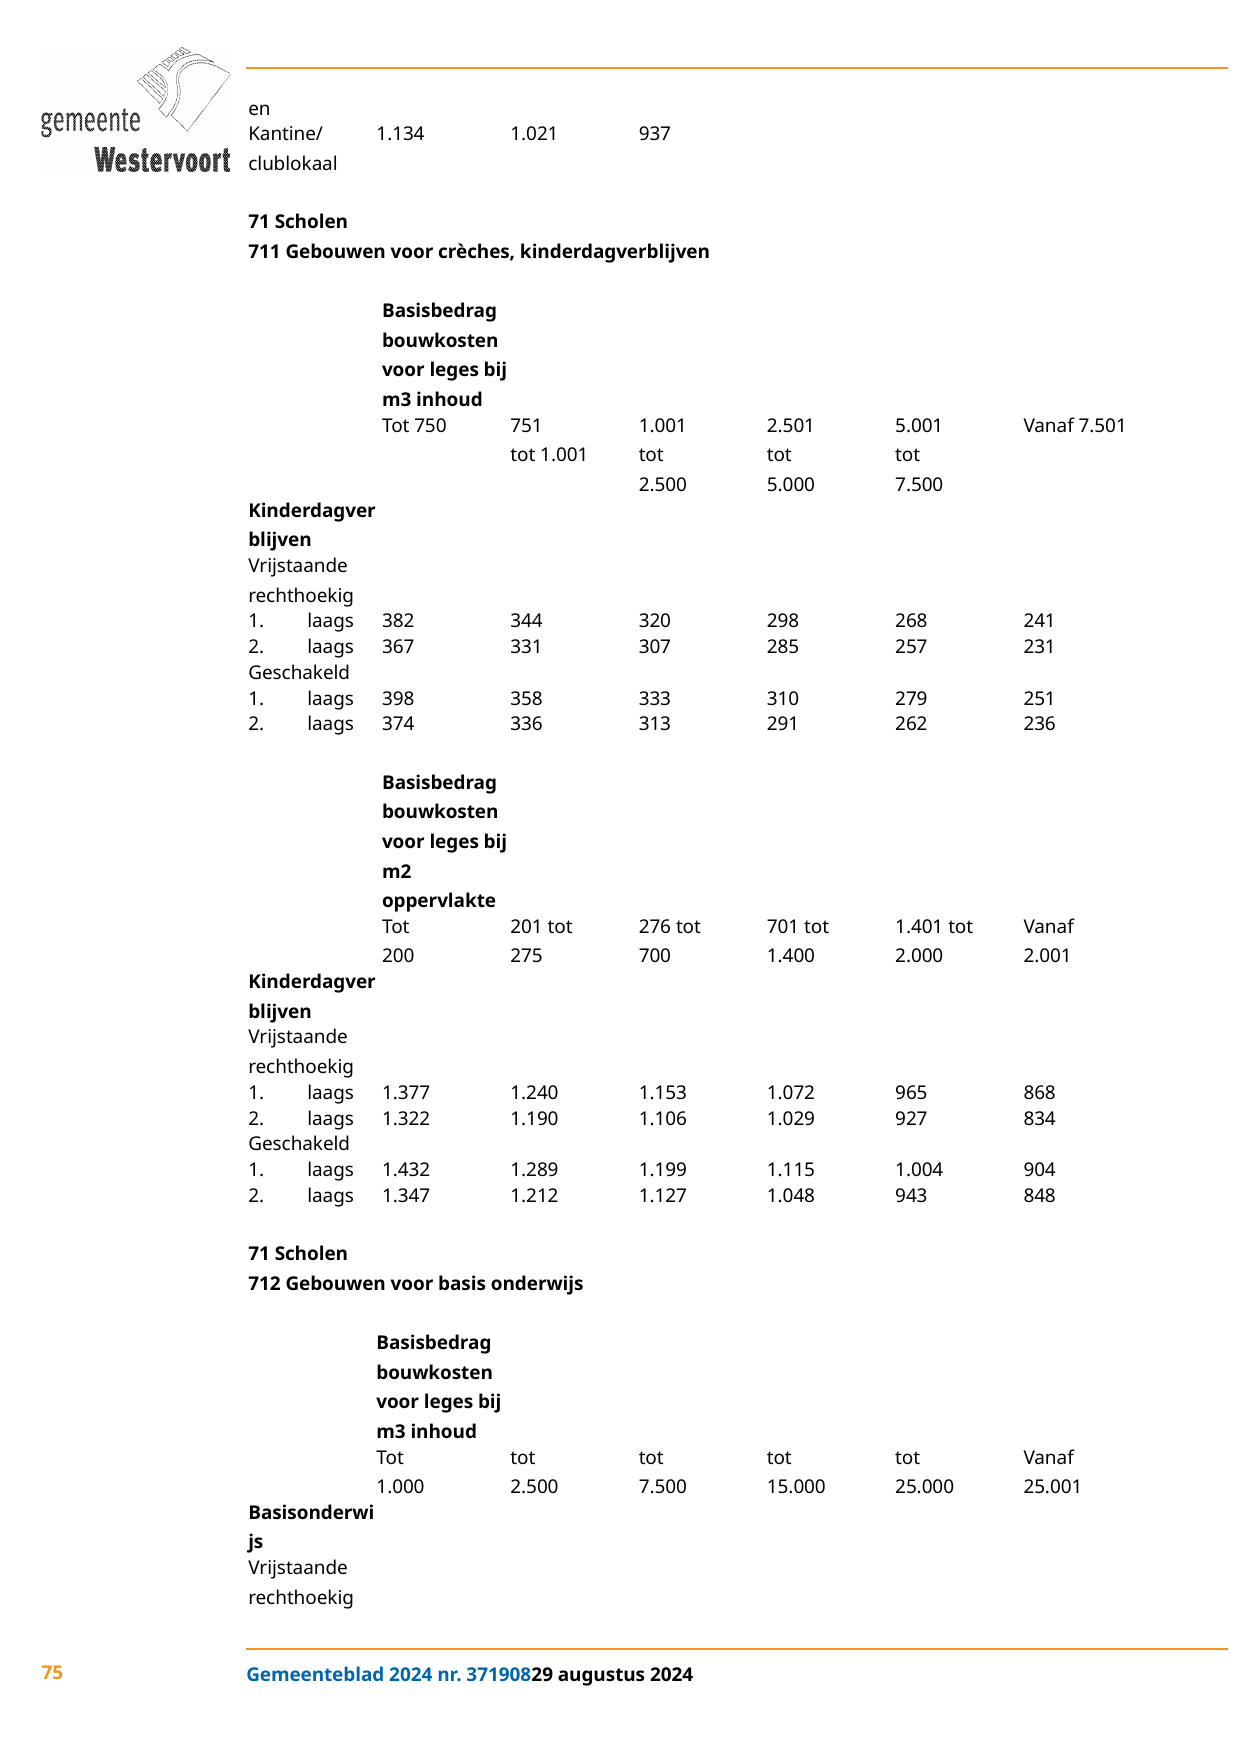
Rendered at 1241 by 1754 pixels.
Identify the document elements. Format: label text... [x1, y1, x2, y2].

table_cell [1023, 1131, 1152, 1156]
table_cell 904 [1023, 1156, 1152, 1182]
table_cell 279 [895, 685, 1023, 710]
table_cell laags [248, 1182, 382, 1208]
table_cell Vrijstaande rechthoekig [248, 1555, 376, 1610]
table_cell 331 [510, 633, 638, 659]
table_cell 868 [1023, 1079, 1152, 1105]
table_cell [767, 969, 895, 1024]
table_cell [639, 1131, 767, 1156]
table_cell [248, 1444, 376, 1499]
table_cell Vanaf 7.501 [1023, 412, 1152, 497]
table_cell [767, 1555, 895, 1610]
table_cell [248, 913, 382, 968]
table_cell Tot 200 [382, 913, 510, 968]
table_cell 313 [639, 710, 767, 736]
table_cell 374 [382, 710, 510, 736]
table_cell en [248, 95, 376, 121]
table_cell [1023, 552, 1152, 607]
table_cell [767, 497, 895, 552]
table_cell 751 tot 1.001 [510, 412, 638, 497]
table_cell [510, 95, 638, 121]
table_cell [895, 121, 1023, 176]
table_cell Tot 750 [382, 412, 510, 497]
table_cell 320 [639, 608, 767, 633]
table_cell 236 [1023, 710, 1152, 736]
table_cell 1.347 [382, 1182, 510, 1208]
table_cell 241 [1023, 608, 1152, 633]
table_cell [248, 412, 382, 497]
table_cell 257 [895, 633, 1023, 659]
table_cell 285 [767, 633, 895, 659]
table_cell [382, 969, 510, 1024]
table_cell [895, 659, 1023, 685]
table_cell Vanaf 25.001 [1023, 1444, 1152, 1499]
table_cell 382 [382, 608, 510, 633]
table_cell Geschakeld [248, 659, 382, 685]
table_cell 310 [767, 685, 895, 710]
table_cell 1.190 [510, 1105, 638, 1131]
table_cell [510, 552, 638, 607]
table_cell [510, 659, 638, 685]
table_cell tot 7.500 [639, 1444, 767, 1499]
table_cell 848 [1023, 1182, 1152, 1208]
table_cell 701 tot 1.400 [767, 913, 895, 968]
text 711 Gebouwen voor crèches, kinderdagverblijven [248, 238, 1152, 264]
table_cell 834 [1023, 1105, 1152, 1131]
table_header Basisbedrag bouwkosten voor leges bij m3 inhoud [376, 1329, 510, 1444]
table_cell [767, 659, 895, 685]
table_cell 1.115 [767, 1156, 895, 1182]
table_cell laags [248, 1156, 382, 1182]
table_cell [639, 969, 767, 1024]
table_cell laags [248, 685, 382, 710]
table_cell [895, 1024, 1023, 1079]
table_cell 1.029 [767, 1105, 895, 1131]
table_cell [382, 552, 510, 607]
table_cell [895, 969, 1023, 1024]
text 71 Scholen [248, 1241, 1152, 1266]
table_cell 336 [510, 710, 638, 736]
table_cell laags [248, 633, 382, 659]
table_cell [767, 1024, 895, 1079]
table_cell [639, 1499, 767, 1554]
table_cell [510, 1555, 638, 1610]
table_cell 1.072 [767, 1079, 895, 1105]
text 712 Gebouwen voor basis onderwijs [248, 1270, 1152, 1296]
table_cell [1023, 659, 1152, 685]
table_cell [767, 552, 895, 607]
table_cell [639, 1555, 767, 1610]
table_cell laags [248, 1105, 382, 1131]
table_cell [895, 552, 1023, 607]
table_cell tot 2.500 [510, 1444, 638, 1499]
table_cell 398 [382, 685, 510, 710]
table_cell Tot 1.000 [376, 1444, 510, 1499]
table_cell [382, 497, 510, 552]
table_cell 276 tot 700 [639, 913, 767, 968]
table_cell 201 tot 275 [510, 913, 638, 968]
table_cell [895, 1555, 1023, 1610]
table_header Basisbedrag bouwkosten voor leges bij m3 inhoud [382, 298, 510, 412]
table_cell 1.212 [510, 1182, 638, 1208]
table_cell laags [248, 608, 382, 633]
table_cell [895, 1131, 1023, 1156]
table_cell 231 [1023, 633, 1152, 659]
table_cell [767, 121, 895, 176]
table_cell tot 25.000 [895, 1444, 1023, 1499]
table_cell Vrijstaande rechthoekig [248, 552, 382, 607]
table_cell Geschakeld [248, 1131, 382, 1156]
table_header Basisbedrag bouwkosten voor leges bij m2 oppervlakte [382, 769, 510, 913]
table_cell 268 [895, 608, 1023, 633]
table_cell [376, 95, 510, 121]
table_cell 1.240 [510, 1079, 638, 1105]
table_cell Vrijstaande rechthoekig [248, 1024, 382, 1079]
table_cell 1.106 [639, 1105, 767, 1131]
table_cell [639, 1024, 767, 1079]
table_cell 1.001 tot 2.500 [639, 412, 767, 497]
table_cell [895, 1499, 1023, 1554]
table_cell [1023, 1499, 1152, 1554]
table_cell 298 [767, 608, 895, 633]
table_cell [382, 1131, 510, 1156]
table_cell [1023, 969, 1152, 1024]
table_cell 1.377 [382, 1079, 510, 1105]
table_cell 1.153 [639, 1079, 767, 1105]
table_cell 367 [382, 633, 510, 659]
table_cell 358 [510, 685, 638, 710]
table_cell [1023, 497, 1152, 552]
table_cell [1023, 95, 1152, 121]
table_cell 1.199 [639, 1156, 767, 1182]
table_cell 1.127 [639, 1182, 767, 1208]
table_cell [1023, 1555, 1152, 1610]
table_cell 307 [639, 633, 767, 659]
table_cell [767, 95, 895, 121]
table_cell 1.322 [382, 1105, 510, 1131]
table_header [248, 298, 382, 412]
table_cell 1.401 tot 2.000 [895, 913, 1023, 968]
table_cell 1.432 [382, 1156, 510, 1182]
table_cell [510, 497, 638, 552]
table_cell 333 [639, 685, 767, 710]
table_cell 1.134 [376, 121, 510, 176]
table_cell tot 15.000 [767, 1444, 895, 1499]
table_cell [767, 1499, 895, 1554]
table_cell Kinderdagverblijven [248, 969, 382, 1024]
table_cell Kantine/clublokaal [248, 121, 376, 176]
table_cell [895, 497, 1023, 552]
table_cell [1023, 121, 1152, 176]
table_cell 262 [895, 710, 1023, 736]
table_cell 1.048 [767, 1182, 895, 1208]
table_cell 1.289 [510, 1156, 638, 1182]
table_cell 1.004 [895, 1156, 1023, 1182]
table_cell [639, 659, 767, 685]
table_cell [639, 497, 767, 552]
table_cell Basisonderwijs [248, 1499, 376, 1554]
text 71 Scholen [248, 209, 1152, 234]
table_cell [510, 969, 638, 1024]
table_cell Kinderdagverblijven [248, 497, 382, 552]
table_cell [639, 95, 767, 121]
table_cell 5.001 tot 7.500 [895, 412, 1023, 497]
table_header [248, 1329, 376, 1444]
table_cell 937 [639, 121, 767, 176]
table_cell 291 [767, 710, 895, 736]
picture [41, 47, 231, 172]
table_cell 344 [510, 608, 638, 633]
table_cell laags [248, 1079, 382, 1105]
table_cell 2.501 tot 5.000 [767, 412, 895, 497]
table_cell [639, 552, 767, 607]
table_cell [382, 1024, 510, 1079]
table_cell [376, 1555, 510, 1610]
table_cell 251 [1023, 685, 1152, 710]
table_cell [1023, 1024, 1152, 1079]
table_cell [382, 659, 510, 685]
table_cell [767, 1131, 895, 1156]
table_cell [895, 95, 1023, 121]
table_cell laags [248, 710, 382, 736]
table_cell 1.021 [510, 121, 638, 176]
table_cell 927 [895, 1105, 1023, 1131]
table_cell 965 [895, 1079, 1023, 1105]
table_header [248, 769, 382, 913]
table_cell [510, 1024, 638, 1079]
table_cell [510, 1499, 638, 1554]
table_cell [510, 1131, 638, 1156]
table_cell Vanaf 2.001 [1023, 913, 1152, 968]
table_cell 943 [895, 1182, 1023, 1208]
table_cell [376, 1499, 510, 1554]
